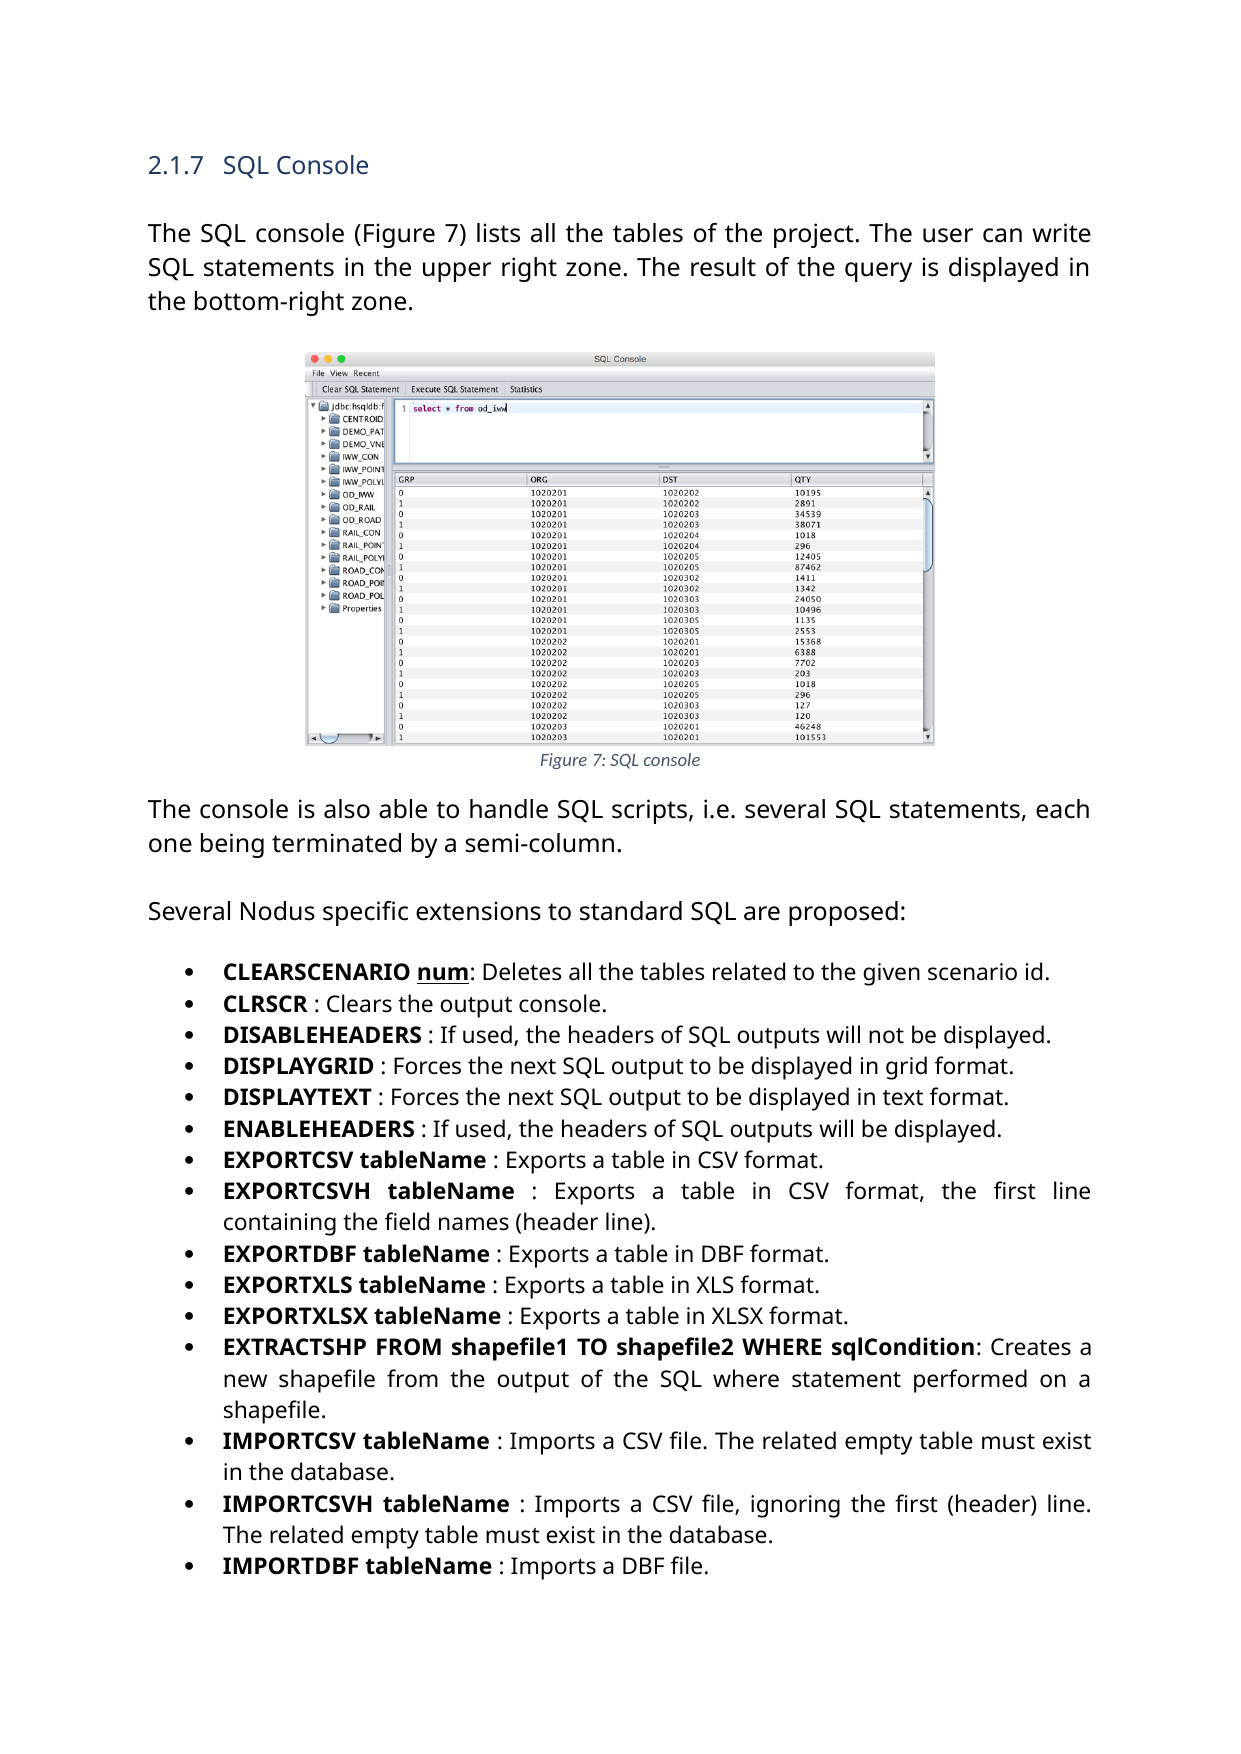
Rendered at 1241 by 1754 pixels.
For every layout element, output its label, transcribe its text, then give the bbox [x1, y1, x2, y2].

list EXPORTCSV tableName : Exports a table in CSV format. [185, 1144, 1093, 1175]
text Several Nodus specific extensions to standard SQL are proposed: [148, 894, 1093, 928]
list DISABLEHEADERS : If used, the headers of SQL outputs will not be displayed. [185, 1019, 1093, 1050]
list IMPORTCSVH tableName : Imports a CSV file, ignoring the first (header) line. The related empty table must exist in the database. [185, 1487, 1093, 1550]
list CLEARSCENARIO num: Deletes all the tables related to the given scenario id. [185, 956, 1093, 987]
text The SQL console (Figure 7) lists all the tables of the project. The user can write SQL statements in the upper right zone. The result of the query is displayed in the bottom-right zone. [148, 216, 1093, 318]
list CLRSCR : Clears the output console. [185, 987, 1093, 1019]
list ENABLEHEADERS : If used, the headers of SQL outputs will be displayed. [185, 1112, 1093, 1144]
list DISPLAYTEXT : Forces the next SQL output to be displayed in text format. [185, 1081, 1093, 1112]
list IMPORTCSV tableName : Imports a CSV file. The related empty table must exist in the database. [185, 1425, 1093, 1487]
list EXPORTDBF tableName : Exports a table in DBF format. [185, 1237, 1093, 1269]
picture [305, 352, 936, 746]
list EXTRACTSHP FROM shapefile1 TO shapefile2 WHERE sqlCondition: Creates a new shapefile from the output of the SQL where statement performed on a shapefile. [185, 1331, 1093, 1425]
list EXPORTXLSX tableName : Exports a table in XLSX format. [185, 1300, 1093, 1331]
text Figure 7: SQL console [148, 748, 1093, 771]
list DISPLAYGRID : Forces the next SQL output to be displayed in grid format. [185, 1050, 1093, 1081]
list EXPORTXLS tableName : Exports a table in XLS format. [185, 1269, 1093, 1300]
list EXPORTCSVH tableName : Exports a table in CSV format, the first line containing the field names (header line). [185, 1175, 1093, 1237]
subtitle SQL Console [148, 148, 1093, 182]
list IMPORTDBF tableName : Imports a DBF file. [185, 1550, 1093, 1581]
text The console is also able to handle SQL scripts, i.e. several SQL statements, each one being terminated by a semi-column. [148, 792, 1093, 860]
